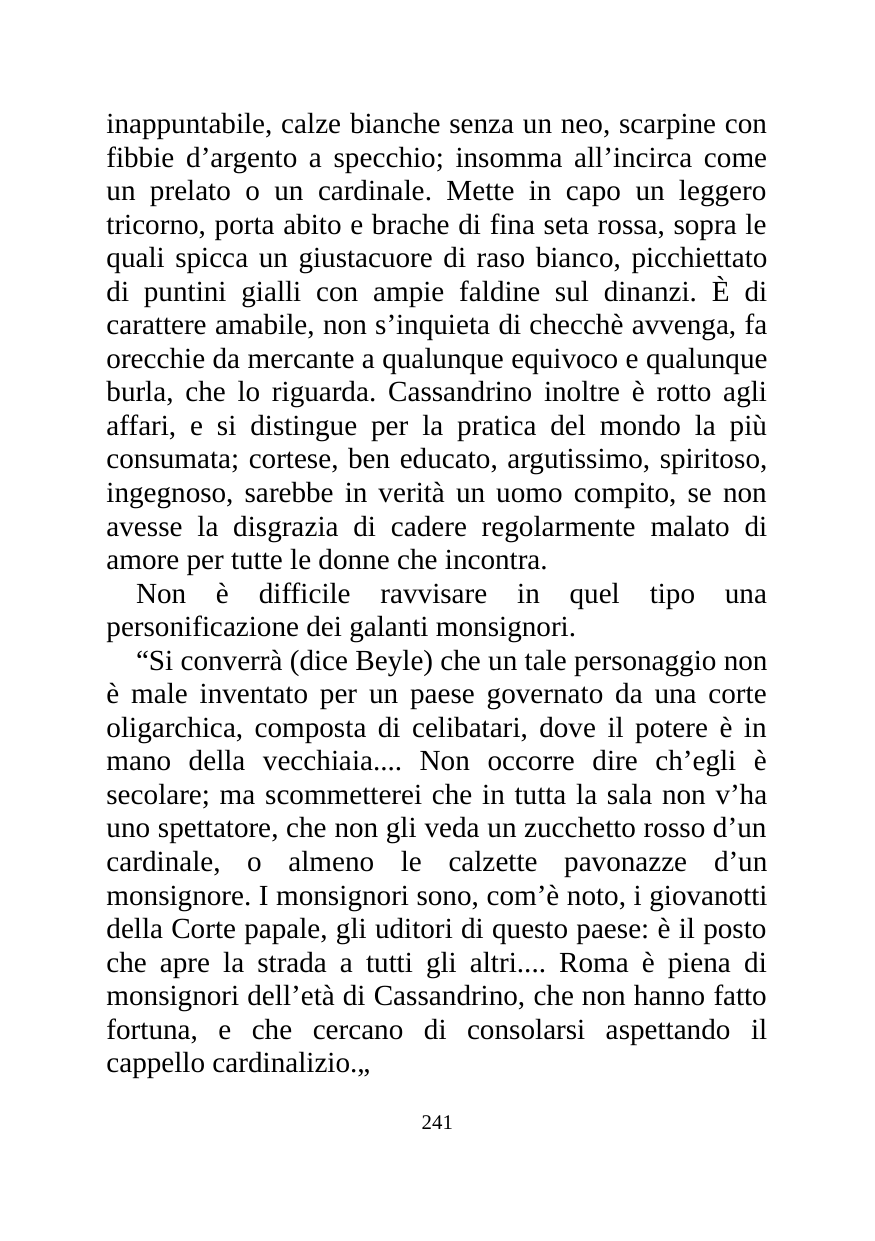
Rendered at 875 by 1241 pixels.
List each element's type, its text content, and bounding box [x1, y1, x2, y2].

text “Si converrà (dice Beyle) che un tale personaggio non è male inventato per un paese governato da una corte oligarchica, composta di celibatari, dove il potere è in mano della vecchiaia.... Non occorre dire ch’egli è secolare; ma scommetterei che in tutta la sala non v’ha uno spettatore, che non gli veda un zucchetto rosso d’un cardinale, o almeno le calzette pavonazze d’un monsignore. I monsignori sono, com’è noto, i giovanotti della Corte papale, gli uditori di questo paese: è il posto che apre la strada a tutti gli altri.... Roma è piena di monsignori dell’età di Cassandrino, che non hanno fatto fortuna, e che cercano di consolarsi aspettando il cappello cardinalizio.„ [106, 643, 768, 1079]
text Non è difficile ravvisare in quel tipo una personificazione dei galanti monsignori. [106, 576, 768, 643]
text inappuntabile, calze bianche senza un neo, scarpine con fibbie d’argento a specchio; insomma all’incirca come un prelato o un cardinale. Mette in capo un leggero tricorno, porta abito e brache di fina seta rossa, sopra le quali spicca un giustacuore di raso bianco, picchiettato di puntini gialli con ampie faldine sul dinanzi. È di carattere amabile, non s’inquieta di checchè avvenga, fa orecchie da mercante a qualunque equivoco e qualunque burla, che lo riguarda. Cassandrino inoltre è rotto agli affari, e si distingue per la pratica del mondo la più consumata; cortese, ben educato, argutissimo, spiritoso, ingegnoso, sarebbe in verità un uomo compito, se non avesse la disgrazia di cadere regolarmente malato di amore per tutte le donne che incontra. [106, 106, 768, 576]
